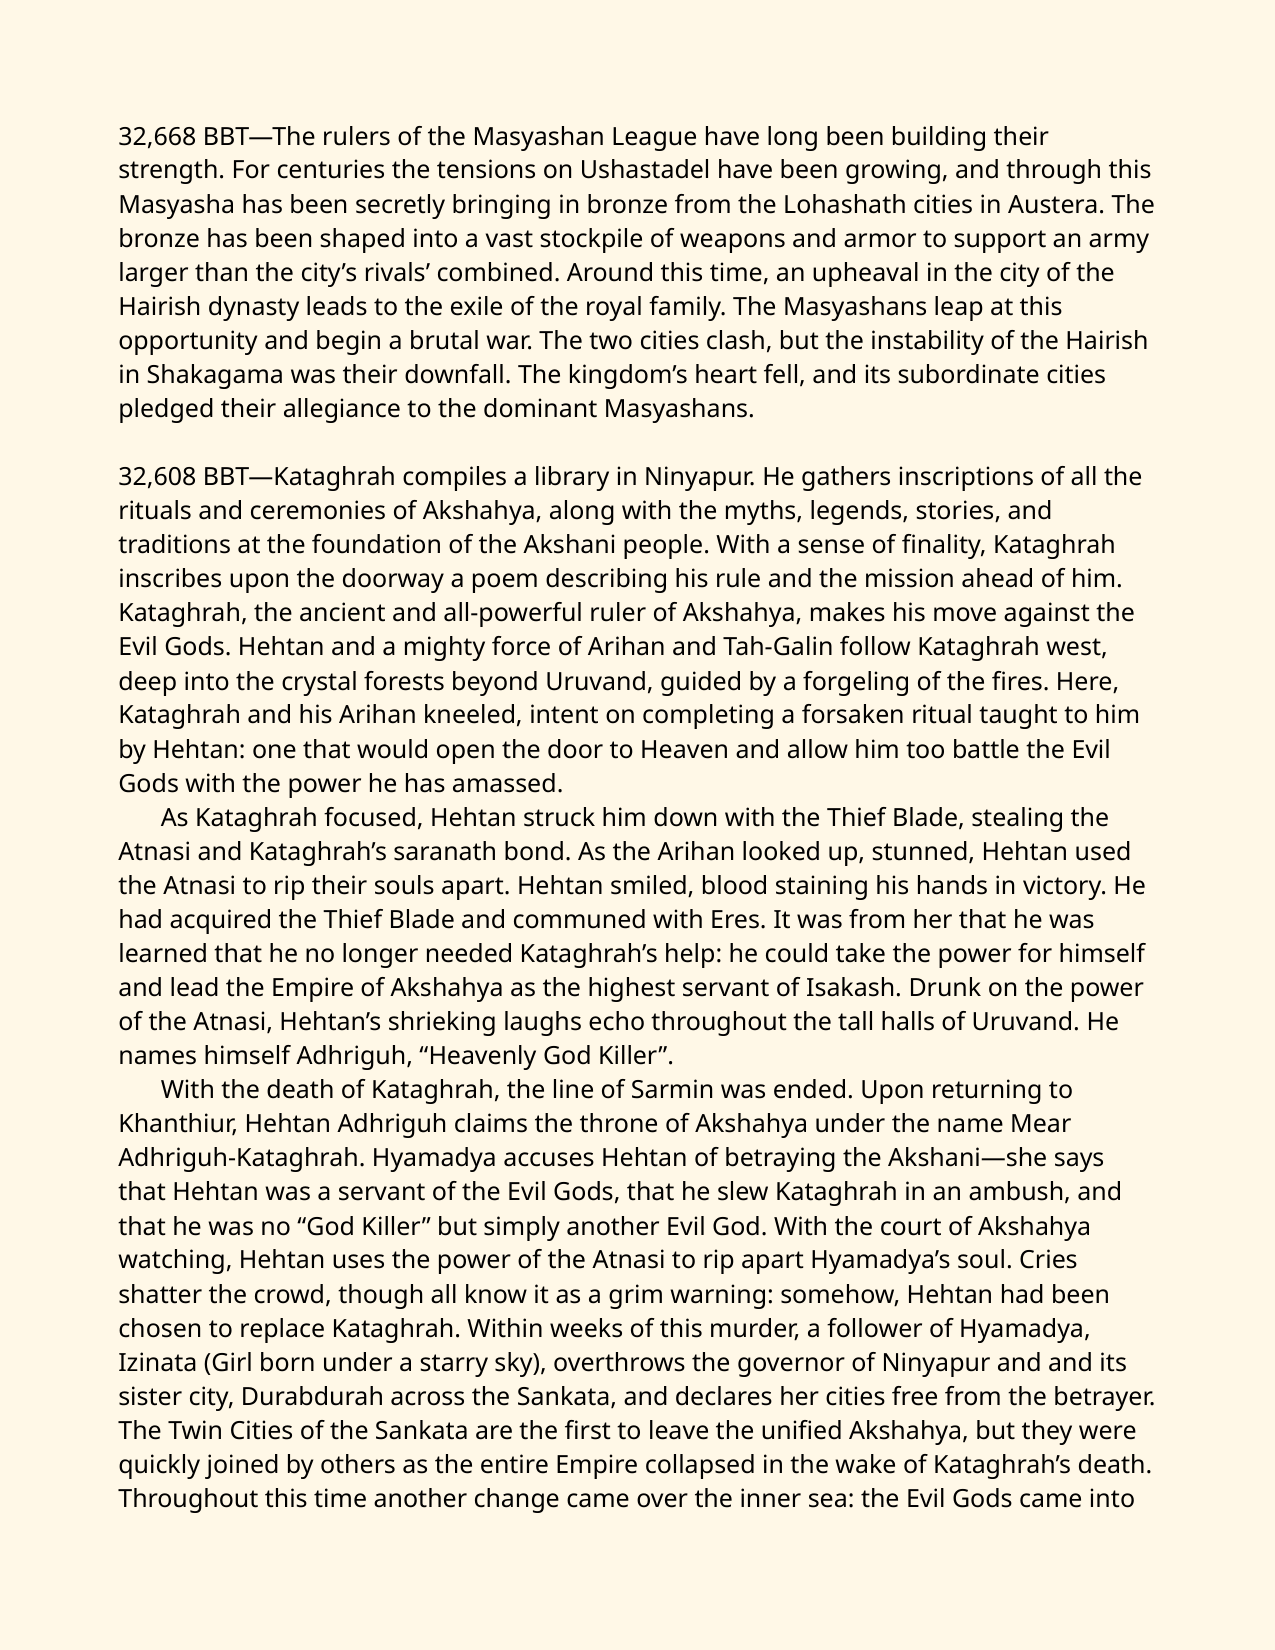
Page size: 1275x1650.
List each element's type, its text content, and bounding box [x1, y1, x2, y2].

text 32,608 BBT—Kataghrah compiles a library in Ninyapur. He gathers inscriptions of all the rituals and ceremonies of Akshahya, along with the myths, legends, stories, and traditions at the foundation of the Akshani people. With a sense of finality, Kataghrah inscribes upon the doorway a poem describing his rule and the mission ahead of him. Kataghrah, the ancient and all-powerful ruler of Akshahya, makes his move against the Evil Gods. Hehtan and a mighty force of Arihan and Tah-Galin follow Kataghrah west, deep into the crystal forests beyond Uruvand, guided by a forgeling of the fires. Here, Kataghrah and his Arihan kneeled, intent on completing a forsaken ritual taught to him by Hehtan: one that would open the door to Heaven and allow him too battle the Evil Gods with the power he has amassed. [118, 459, 1157, 799]
text 32,668 BBT—The rulers of the Masyashan League have long been building their strength. For centuries the tensions on Ushastadel have been growing, and through this Masyasha has been secretly bringing in bronze from the Lohashath cities in Austera. The bronze has been shaped into a vast stockpile of weapons and armor to support an army larger than the city’s rivals’ combined. Around this time, an upheaval in the city of the Hairish dynasty leads to the exile of the royal family. The Masyashans leap at this opportunity and begin a brutal war. The two cities clash, but the instability of the Hairish in Shakagama was their downfall. The kingdom’s heart fell, and its subordinate cities pledged their allegiance to the dominant Masyashans. [118, 118, 1157, 425]
text As Kataghrah focused, Hehtan struck him down with the Thief Blade, stealing the Atnasi and Kataghrah’s saranath bond. As the Arihan looked up, stunned, Hehtan used the Atnasi to rip their souls apart. Hehtan smiled, blood staining his hands in victory. He had acquired the Thief Blade and communed with Eres. It was from her that he was learned that he no longer needed Kataghrah’s help: he could take the power for himself and lead the Empire of Akshahya as the highest servant of Isakash. Drunk on the power of the Atnasi, Hehtan’s shrieking laughs echo throughout the tall halls of Uruvand. He names himself Adhriguh, “Heavenly God Killer”. [118, 799, 1157, 1072]
text With the death of Kataghrah, the line of Sarmin was ended. Upon returning to Khanthiur, Hehtan Adhriguh claims the throne of Akshahya under the name Mear Adhriguh-Kataghrah. Hyamadya accuses Hehtan of betraying the Akshani—she says that Hehtan was a servant of the Evil Gods, that he slew Kataghrah in an ambush, and that he was no “God Killer” but simply another Evil God. With the court of Akshahya watching, Hehtan uses the power of the Atnasi to rip apart Hyamadya’s soul. Cries shatter the crowd, though all know it as a grim warning: somehow, Hehtan had been chosen to replace Kataghrah. Within weeks of this murder, a follower of Hyamadya, Izinata (Girl born under a starry sky), overthrows the governor of Ninyapur and and its sister city, Durabdurah across the Sankata, and declares her cities free from the betrayer. The Twin Cities of the Sankata are the first to leave the unified Akshahya, but they were quickly joined by others as the entire Empire collapsed in the wake of Kataghrah’s death. Throughout this time another change came over the inner sea: the Evil Gods came into [118, 1072, 1157, 1515]
